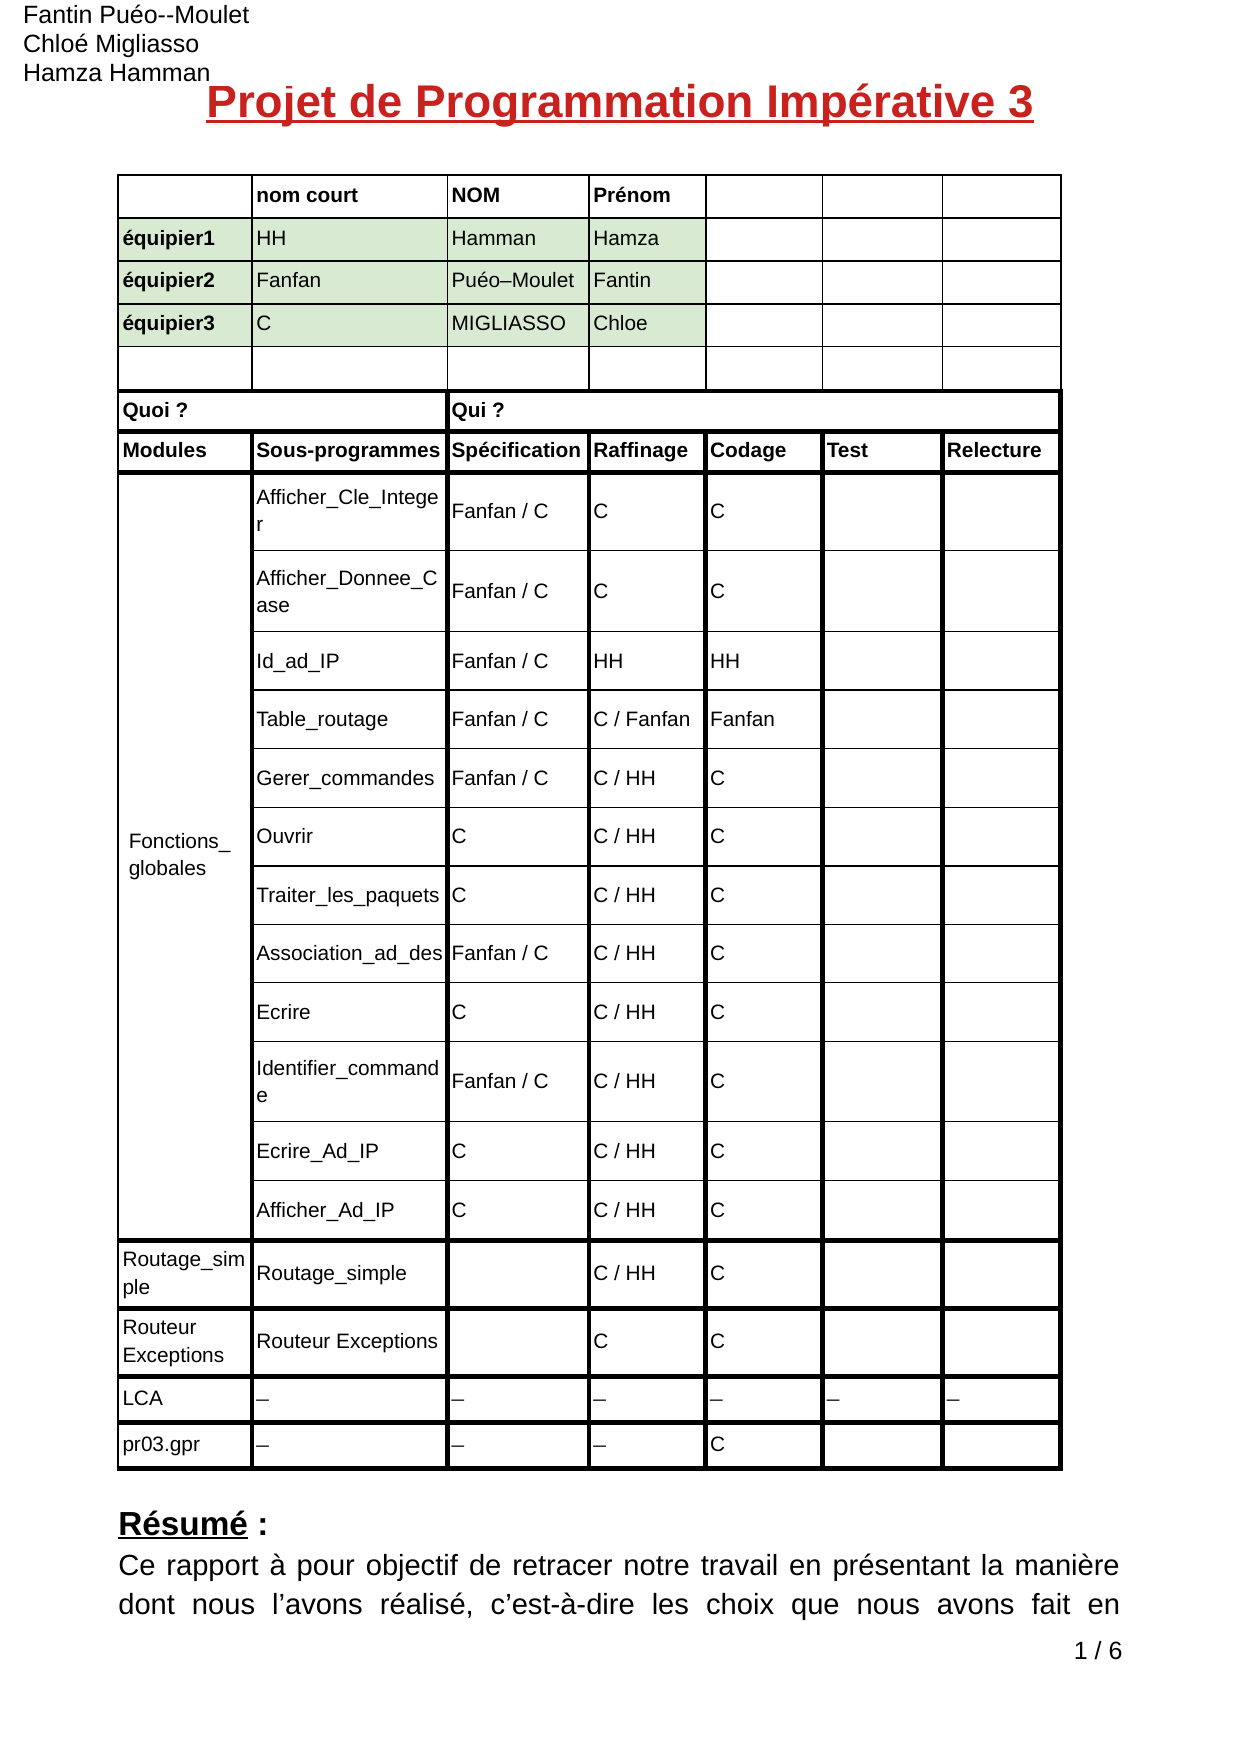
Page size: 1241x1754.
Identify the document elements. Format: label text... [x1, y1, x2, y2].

table_cell C / HH [591, 925, 703, 982]
table_cell LCA [119, 1379, 250, 1420]
table_cell HH [253, 219, 447, 260]
table_cell [945, 867, 1058, 923]
table_cell [945, 475, 1058, 550]
table_cell C / HH [591, 1243, 703, 1306]
table_cell [825, 1243, 940, 1306]
table_cell Sous-programmes [254, 434, 445, 470]
table_cell C [708, 1243, 820, 1306]
table_cell – [945, 1379, 1058, 1420]
table_cell équipier2 [119, 262, 251, 303]
table_cell [825, 749, 940, 806]
table_header [823, 176, 942, 217]
table_header nom court [253, 176, 447, 217]
table_cell Afficher_Donnee_Case [254, 551, 445, 631]
table_cell Qui ? [450, 393, 1058, 429]
table_cell C [708, 1181, 820, 1238]
table_cell Raffinage [591, 434, 703, 470]
table_cell C [450, 808, 587, 865]
table_cell [825, 1425, 940, 1466]
table_cell [945, 983, 1058, 1041]
table_cell [823, 305, 942, 346]
table_header [119, 176, 251, 217]
table_cell Fanfan [253, 262, 447, 303]
table_cell [945, 1243, 1058, 1306]
table_cell [825, 475, 940, 550]
table_cell C / HH [591, 1042, 703, 1121]
table_cell [707, 347, 822, 389]
table_cell Fanfan / C [450, 551, 587, 631]
table_cell [825, 983, 940, 1041]
table_cell Fanfan / C [450, 1042, 587, 1121]
table_cell – [254, 1425, 445, 1466]
table_cell [448, 347, 588, 389]
table_cell [825, 632, 940, 689]
table_cell C / Fanfan [591, 691, 703, 748]
table_cell Afficher_Ad_IP [254, 1181, 445, 1238]
table_cell Routeur Exceptions [254, 1311, 445, 1374]
table_cell [945, 808, 1058, 865]
table_cell Chloe [590, 305, 705, 346]
table_cell C [591, 1311, 703, 1374]
text Fantin Puéo--Moulet [23, 0, 321, 29]
table_cell MIGLIASSO [448, 305, 588, 346]
table_cell [707, 305, 822, 346]
table_cell [945, 632, 1058, 689]
table_cell C [591, 475, 703, 550]
table_cell Routage_simple [119, 1243, 250, 1306]
table_cell [945, 1425, 1058, 1466]
table_cell [945, 1122, 1058, 1179]
table_cell C [708, 1042, 820, 1121]
table_cell [825, 1181, 940, 1238]
table_cell [943, 262, 1060, 303]
table_cell C / HH [591, 1122, 703, 1179]
table_cell HH [591, 632, 703, 689]
table_cell Afficher_Cle_Integer [254, 475, 445, 550]
table_cell C [708, 1425, 820, 1466]
table_cell [823, 347, 942, 389]
table_cell [945, 1311, 1058, 1374]
table_cell – [591, 1379, 703, 1420]
table_cell C [450, 867, 587, 923]
table_cell – [825, 1379, 940, 1420]
table_cell Fonctions_globales [119, 475, 250, 1238]
table_cell C [708, 925, 820, 982]
table_cell Traiter_les_paquets [254, 867, 445, 923]
table_cell [943, 347, 1060, 389]
table_header [943, 176, 1060, 217]
table_cell Hamza [590, 219, 705, 260]
table_cell [945, 1042, 1058, 1121]
table_cell HH [708, 632, 820, 689]
table_cell – [708, 1379, 820, 1420]
table_cell C [708, 475, 820, 550]
table_cell C [450, 1181, 587, 1238]
table_cell Ecrire_Ad_IP [254, 1122, 445, 1179]
table_cell [945, 551, 1058, 631]
table_cell Table_routage [254, 691, 445, 748]
table_cell C [708, 867, 820, 923]
table_cell Fanfan / C [450, 632, 587, 689]
table_cell [943, 305, 1060, 346]
table_cell Codage [708, 434, 820, 470]
table_cell [943, 219, 1060, 260]
table_cell Quoi ? [119, 393, 445, 429]
table_cell C / HH [591, 867, 703, 923]
table_header NOM [448, 176, 588, 217]
table_cell C [253, 305, 447, 346]
table_cell Identifier_commande [254, 1042, 445, 1121]
table_cell [253, 347, 447, 389]
table_cell [825, 1311, 940, 1374]
table_cell C [708, 551, 820, 631]
table_cell Id_ad_IP [254, 632, 445, 689]
table_cell [119, 347, 251, 389]
table_header Prénom [590, 176, 705, 217]
table_cell Association_ad_des [254, 925, 445, 982]
table_cell – [450, 1425, 587, 1466]
table_cell [825, 1122, 940, 1179]
table_cell C [450, 983, 587, 1041]
text Ce rapport à pour objectif de retracer notre travail en présentant la manière dont nous l’avons réalisé, c’est-à-dire les choix que nous avons fait en [118, 1548, 1122, 1620]
table_cell C [708, 749, 820, 806]
table_cell Ecrire [254, 983, 445, 1041]
table_cell [590, 347, 705, 389]
table_cell Routeur Exceptions [119, 1311, 250, 1374]
table_cell C / HH [591, 749, 703, 806]
table_cell Fantin [590, 262, 705, 303]
table_cell C [708, 1311, 820, 1374]
table_cell Fanfan / C [450, 691, 587, 748]
table_cell équipier3 [119, 305, 251, 346]
table_cell Fanfan [708, 691, 820, 748]
table_cell Fanfan / C [450, 749, 587, 806]
table_cell C [708, 983, 820, 1041]
table_cell [945, 1181, 1058, 1238]
table_cell – [591, 1425, 703, 1466]
table_cell Puéo–Moulet [448, 262, 588, 303]
table_cell Spécification [450, 434, 587, 470]
table_cell C [591, 551, 703, 631]
table_cell C [708, 808, 820, 865]
table_cell C / HH [591, 1181, 703, 1238]
text Chloé Migliasso [23, 29, 321, 57]
table_cell C [708, 1122, 820, 1179]
table_cell [707, 262, 822, 303]
table_header [707, 176, 822, 217]
table_cell [450, 1243, 587, 1306]
table_cell [707, 219, 822, 260]
table_cell [823, 219, 942, 260]
table_cell Hamman [448, 219, 588, 260]
text Résumé : [118, 1504, 1122, 1542]
table_cell [945, 749, 1058, 806]
table_cell [825, 925, 940, 982]
table_cell – [450, 1379, 587, 1420]
table_cell [945, 925, 1058, 982]
table_cell Ouvrir [254, 808, 445, 865]
table_cell pr03.gpr [119, 1425, 250, 1466]
table_cell [825, 1042, 940, 1121]
text Hamza Hamman [23, 57, 321, 86]
table_cell [825, 808, 940, 865]
table_cell Fanfan / C [450, 925, 587, 982]
text Projet de Programmation Impérative 3 [118, 75, 1122, 128]
table_cell [945, 691, 1058, 748]
table_cell Fanfan / C [450, 475, 587, 550]
table_cell équipier1 [119, 219, 251, 260]
table_cell [823, 262, 942, 303]
table_cell Relecture [945, 434, 1058, 470]
table_cell C / HH [591, 808, 703, 865]
table_cell [825, 691, 940, 748]
table_cell Modules [119, 434, 250, 470]
table_cell C / HH [591, 983, 703, 1041]
table_cell – [254, 1379, 445, 1420]
table_cell Gerer_commandes [254, 749, 445, 806]
table_cell [825, 551, 940, 631]
table_cell Routage_simple [254, 1243, 445, 1306]
table_cell C [450, 1122, 587, 1179]
table_cell Test [825, 434, 940, 470]
table_cell [825, 867, 940, 923]
table_cell [450, 1311, 587, 1374]
